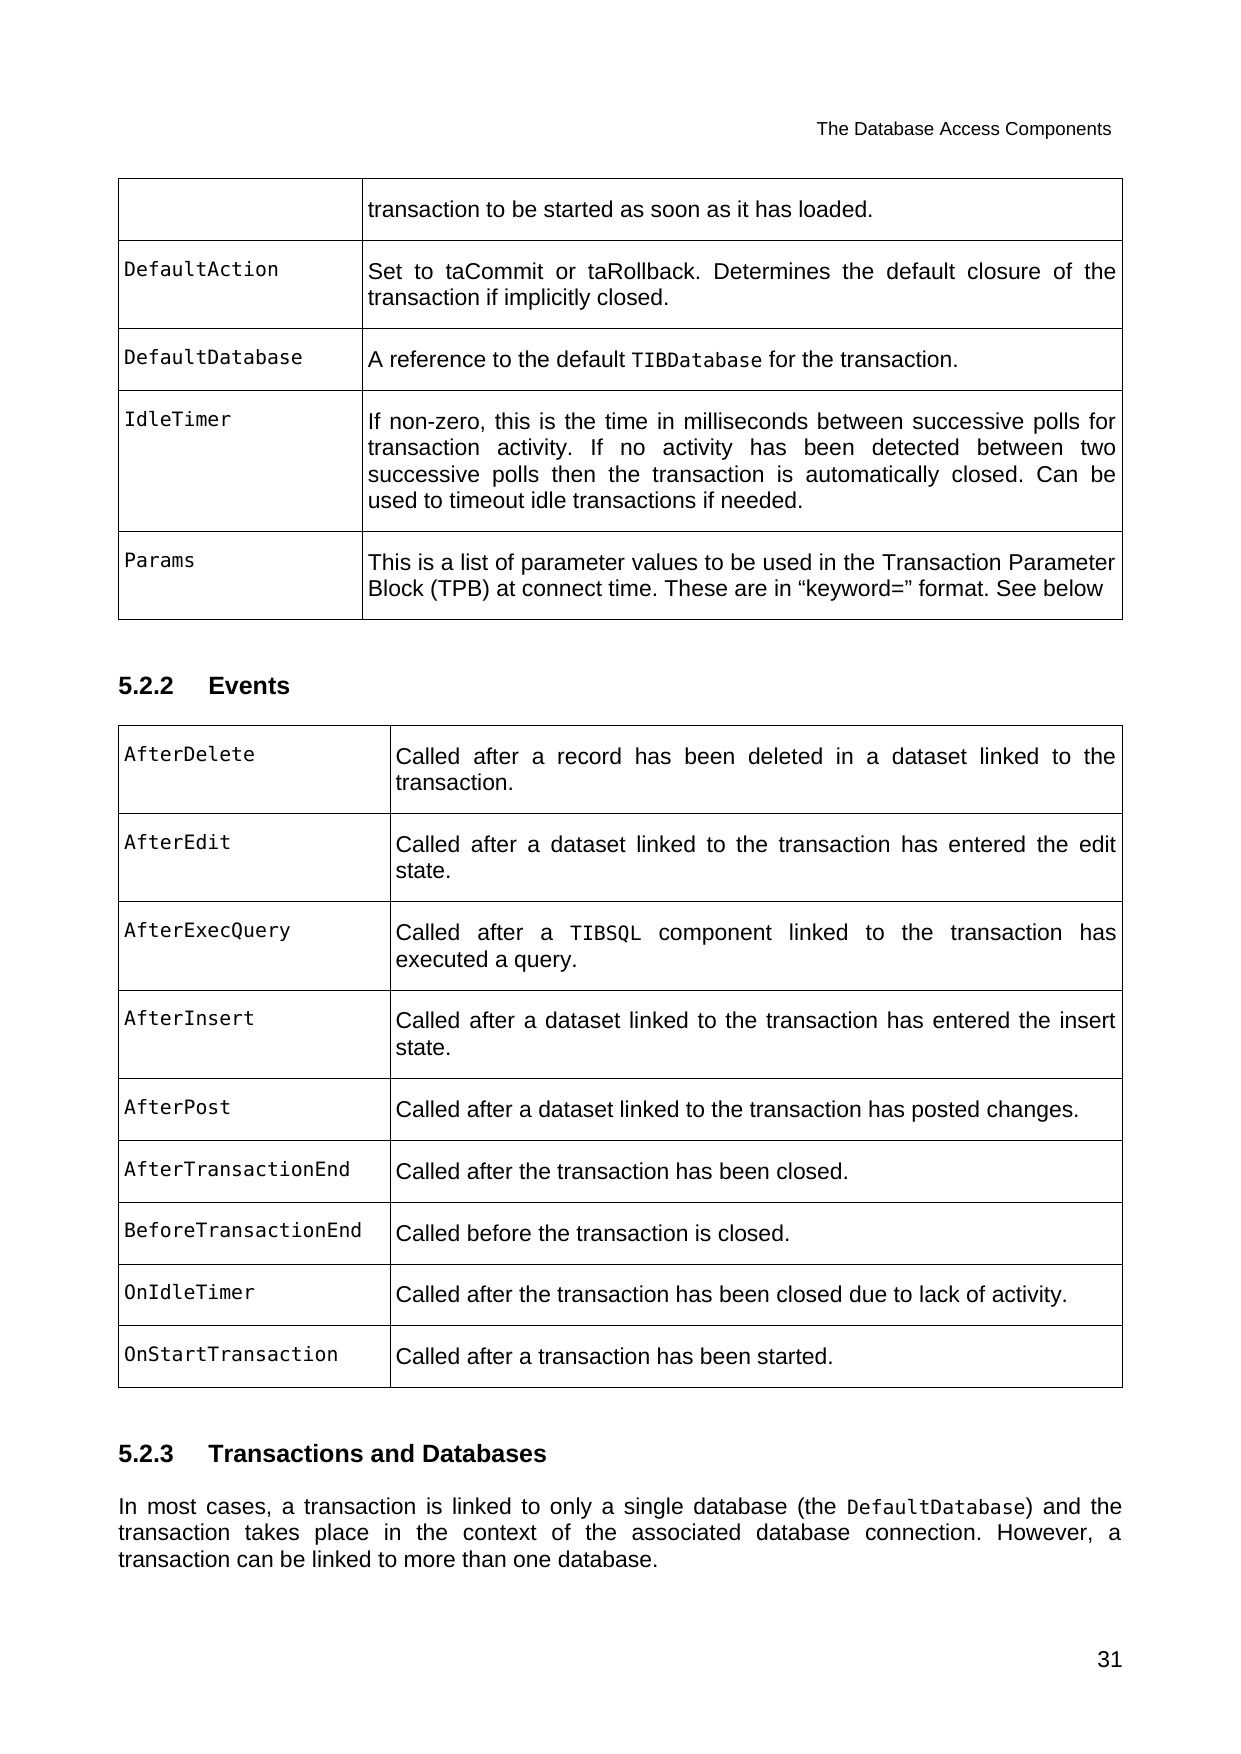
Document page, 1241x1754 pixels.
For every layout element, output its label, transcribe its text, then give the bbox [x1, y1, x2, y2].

table_cell Params [119, 532, 362, 619]
table_cell Called after the transaction has been closed due to lack of activity. [391, 1265, 1122, 1325]
table_cell Called after a transaction has been started. [391, 1326, 1122, 1387]
table_cell AfterTransactionEnd [119, 1141, 390, 1202]
table_header transaction to be started as soon as it has loaded. [363, 179, 1122, 240]
table_cell BeforeTransactionEnd [119, 1203, 390, 1263]
table_cell If non-zero, this is the time in milliseconds between successive polls for transaction activity. If no activity has been detected between two successive polls then the transaction is automatically closed. Can be used to timeout idle transactions if needed. [363, 391, 1122, 531]
table_cell AfterInsert [119, 991, 390, 1078]
table_cell OnStartTransaction [119, 1326, 390, 1387]
table_cell DefaultAction [119, 241, 362, 328]
table_cell AfterExecQuery [119, 902, 390, 990]
table_cell AfterEdit [119, 814, 390, 901]
table_cell DefaultDatabase [119, 329, 362, 390]
table_cell OnIdleTimer [119, 1265, 390, 1325]
table_cell Called after a dataset linked to the transaction has posted changes. [391, 1079, 1122, 1140]
table_cell Called after a dataset linked to the transaction has entered the insert state. [391, 991, 1122, 1078]
table_cell Called after a TIBSQL component linked to the transaction has executed a query. [391, 902, 1122, 990]
table_header Called after a record has been deleted in a dataset linked to the transaction. [391, 726, 1122, 813]
table_header AfterDelete [119, 726, 390, 813]
table_cell Called after a dataset linked to the transaction has entered the edit state. [391, 814, 1122, 901]
table_header [119, 179, 362, 240]
text In most cases, a transaction is linked to only a single database (the DefaultDatabase) and the transaction takes place in the context of the associated database connection. However, a transaction can be linked to more than one database. [118, 1493, 1122, 1572]
table_cell AfterPost [119, 1079, 390, 1140]
table_cell IdleTimer [119, 391, 362, 531]
table_cell Called after the transaction has been closed. [391, 1141, 1122, 1202]
table_cell Called before the transaction is closed. [391, 1203, 1122, 1263]
subtitle Events [118, 671, 1122, 699]
table_cell This is a list of parameter values to be used in the Transaction Parameter Block (TPB) at connect time. These are in “keyword=” format. See below [363, 532, 1122, 619]
table_cell Set to taCommit or taRollback. Determines the default closure of the transaction if implicitly closed. [363, 241, 1122, 328]
table_cell A reference to the default TIBDatabase for the transaction. [363, 329, 1122, 390]
subtitle Transactions and Databases [118, 1439, 1122, 1467]
